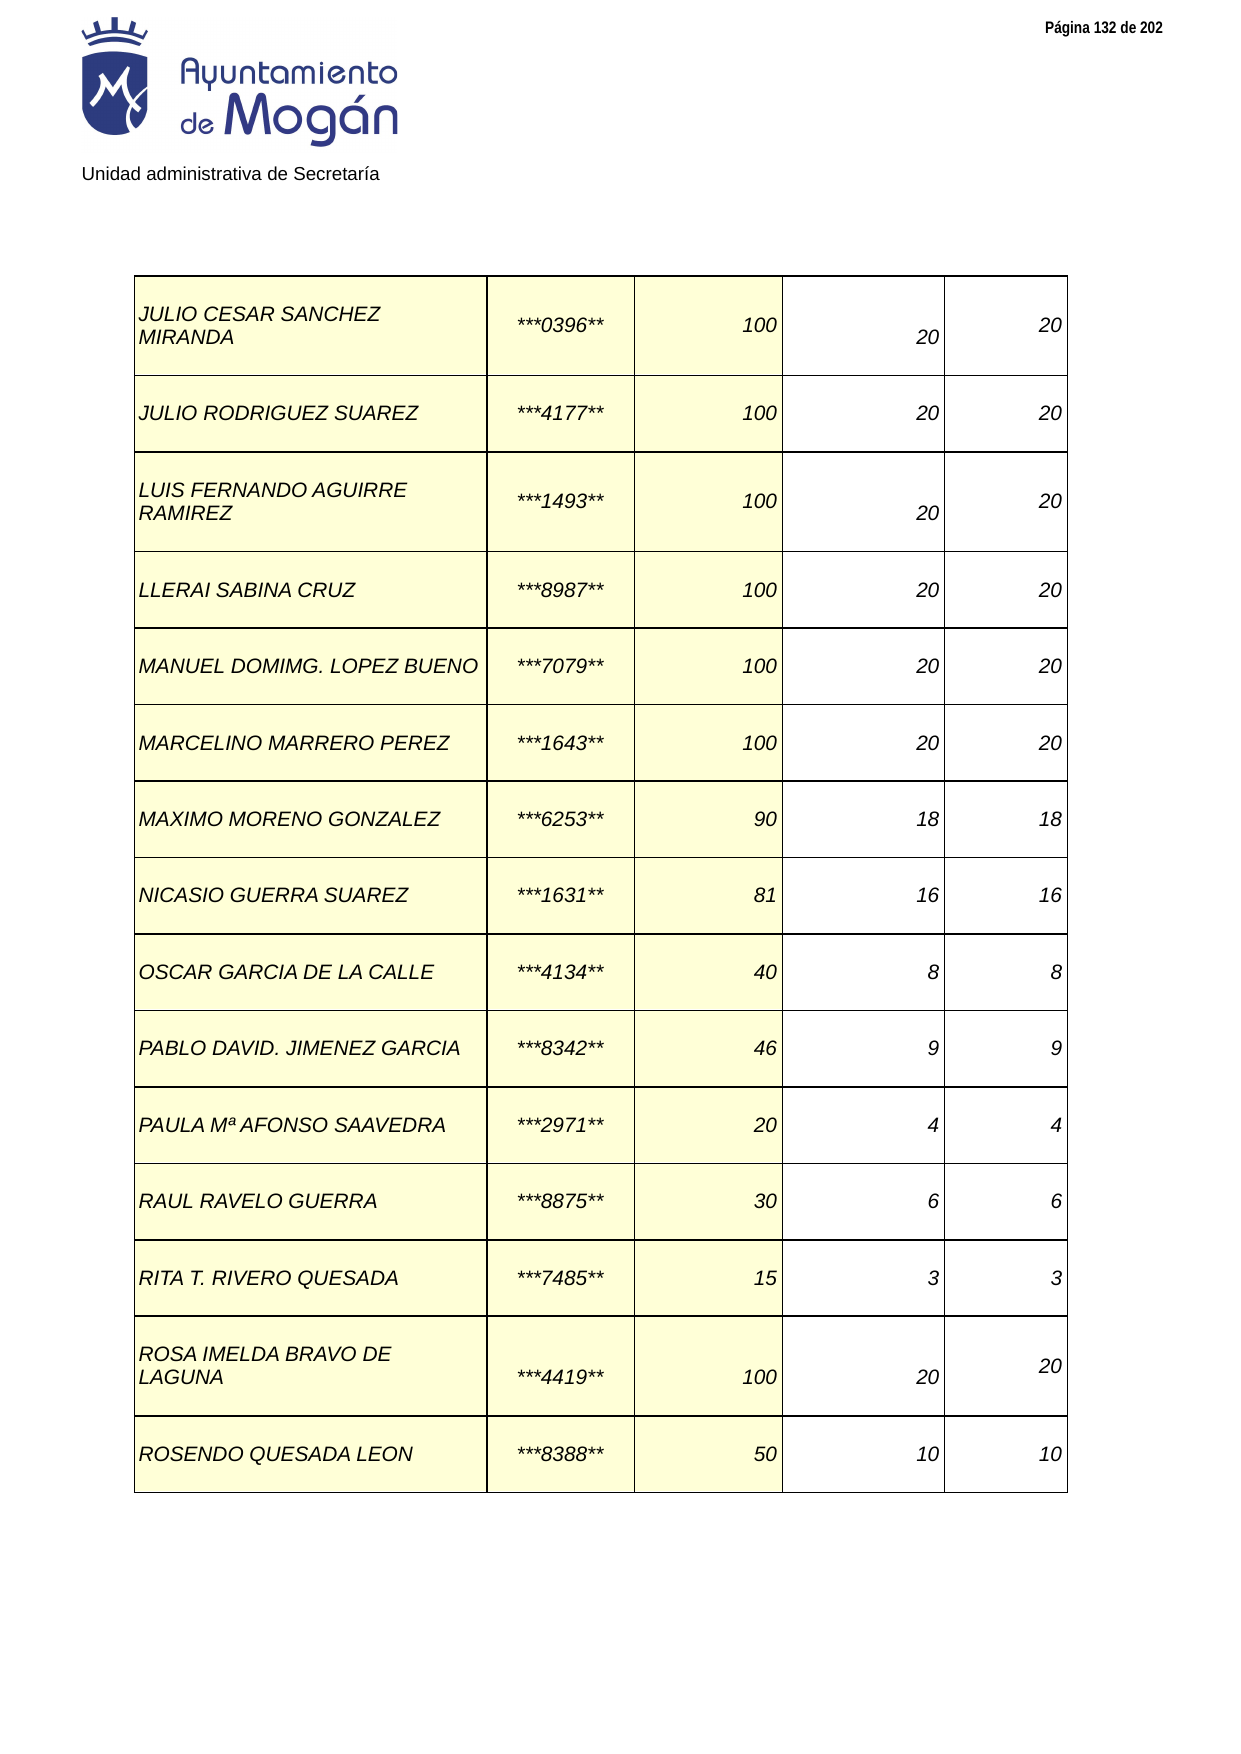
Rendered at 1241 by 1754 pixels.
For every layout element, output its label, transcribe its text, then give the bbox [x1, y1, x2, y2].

table_cell 20 [783, 277, 944, 374]
table_cell 100 [635, 453, 782, 551]
table_cell ***8388** [488, 1417, 634, 1491]
table_cell 20 [945, 277, 1067, 374]
table_cell ***8875** [488, 1164, 634, 1239]
table_cell ***1643** [488, 705, 634, 780]
table_cell ***6253** [488, 782, 634, 857]
table_cell MAXIMO MORENO GONZALEZ [135, 782, 486, 857]
table_cell PAULA Mª AFONSO SAAVEDRA [135, 1088, 486, 1162]
table_cell 3 [945, 1241, 1067, 1315]
table_cell 30 [635, 1164, 782, 1239]
table_cell 6 [945, 1164, 1067, 1239]
table_cell ROSENDO QUESADA LEON [135, 1417, 486, 1491]
table_cell ***1493** [488, 453, 634, 551]
table_cell ***0396** [488, 277, 634, 374]
table_cell 8 [945, 935, 1067, 1009]
table_cell ***7079** [488, 629, 634, 704]
table_cell 100 [635, 376, 782, 451]
table_cell 6 [783, 1164, 944, 1239]
table_cell OSCAR GARCIA DE LA CALLE [135, 935, 486, 1009]
table_cell 100 [635, 277, 782, 374]
table_cell JULIO CESAR SANCHEZ MIRANDA [135, 277, 486, 374]
table_cell 10 [945, 1417, 1067, 1491]
table_cell 9 [945, 1011, 1067, 1086]
table_cell MARCELINO MARRERO PEREZ [135, 705, 486, 780]
table_cell ***7485** [488, 1241, 634, 1315]
table_cell LLERAI SABINA CRUZ [135, 552, 486, 627]
table_cell 20 [945, 1317, 1067, 1415]
table_cell PABLO DAVID. JIMENEZ GARCIA [135, 1011, 486, 1086]
table_cell 20 [783, 376, 944, 451]
table_cell 18 [945, 782, 1067, 857]
table_cell ***8342** [488, 1011, 634, 1086]
table_cell 4 [783, 1088, 944, 1162]
table_cell LUIS FERNANDO AGUIRRE RAMIREZ [135, 453, 486, 551]
table_cell RAUL RAVELO GUERRA [135, 1164, 486, 1239]
table_cell 16 [945, 858, 1067, 933]
table_cell JULIO RODRIGUEZ SUAREZ [135, 376, 486, 451]
table_cell ***8987** [488, 552, 634, 627]
table_cell ***4134** [488, 935, 634, 1009]
picture [81, 17, 398, 153]
table_cell 20 [635, 1088, 782, 1162]
table_cell ROSA IMELDA BRAVO DE LAGUNA [135, 1317, 486, 1415]
table_cell 10 [783, 1417, 944, 1491]
table_cell 81 [635, 858, 782, 933]
table_cell 15 [635, 1241, 782, 1315]
table_cell 20 [783, 552, 944, 627]
table_cell 40 [635, 935, 782, 1009]
table_cell 20 [945, 552, 1067, 627]
table_cell 20 [945, 376, 1067, 451]
table_cell 46 [635, 1011, 782, 1086]
table_cell 4 [945, 1088, 1067, 1162]
table_cell ***4419** [488, 1317, 634, 1415]
table_cell 20 [945, 705, 1067, 780]
table_cell 3 [783, 1241, 944, 1315]
table_cell 20 [945, 453, 1067, 551]
table_cell ***2971** [488, 1088, 634, 1162]
table_cell 20 [783, 705, 944, 780]
table_cell 100 [635, 629, 782, 704]
table_cell 20 [945, 629, 1067, 704]
table_cell 9 [783, 1011, 944, 1086]
table_cell 100 [635, 1317, 782, 1415]
table_cell 16 [783, 858, 944, 933]
table_cell ***4177** [488, 376, 634, 451]
table_cell 90 [635, 782, 782, 857]
table_cell ***1631** [488, 858, 634, 933]
table_cell 18 [783, 782, 944, 857]
table_cell 100 [635, 552, 782, 627]
table_cell 20 [783, 1317, 944, 1415]
table_cell MANUEL DOMIMG. LOPEZ BUENO [135, 629, 486, 704]
table_cell 50 [635, 1417, 782, 1491]
table_cell 100 [635, 705, 782, 780]
table_cell 8 [783, 935, 944, 1009]
table_cell RITA T. RIVERO QUESADA [135, 1241, 486, 1315]
table_cell NICASIO GUERRA SUAREZ [135, 858, 486, 933]
table_cell 20 [783, 453, 944, 551]
table_cell 20 [783, 629, 944, 704]
